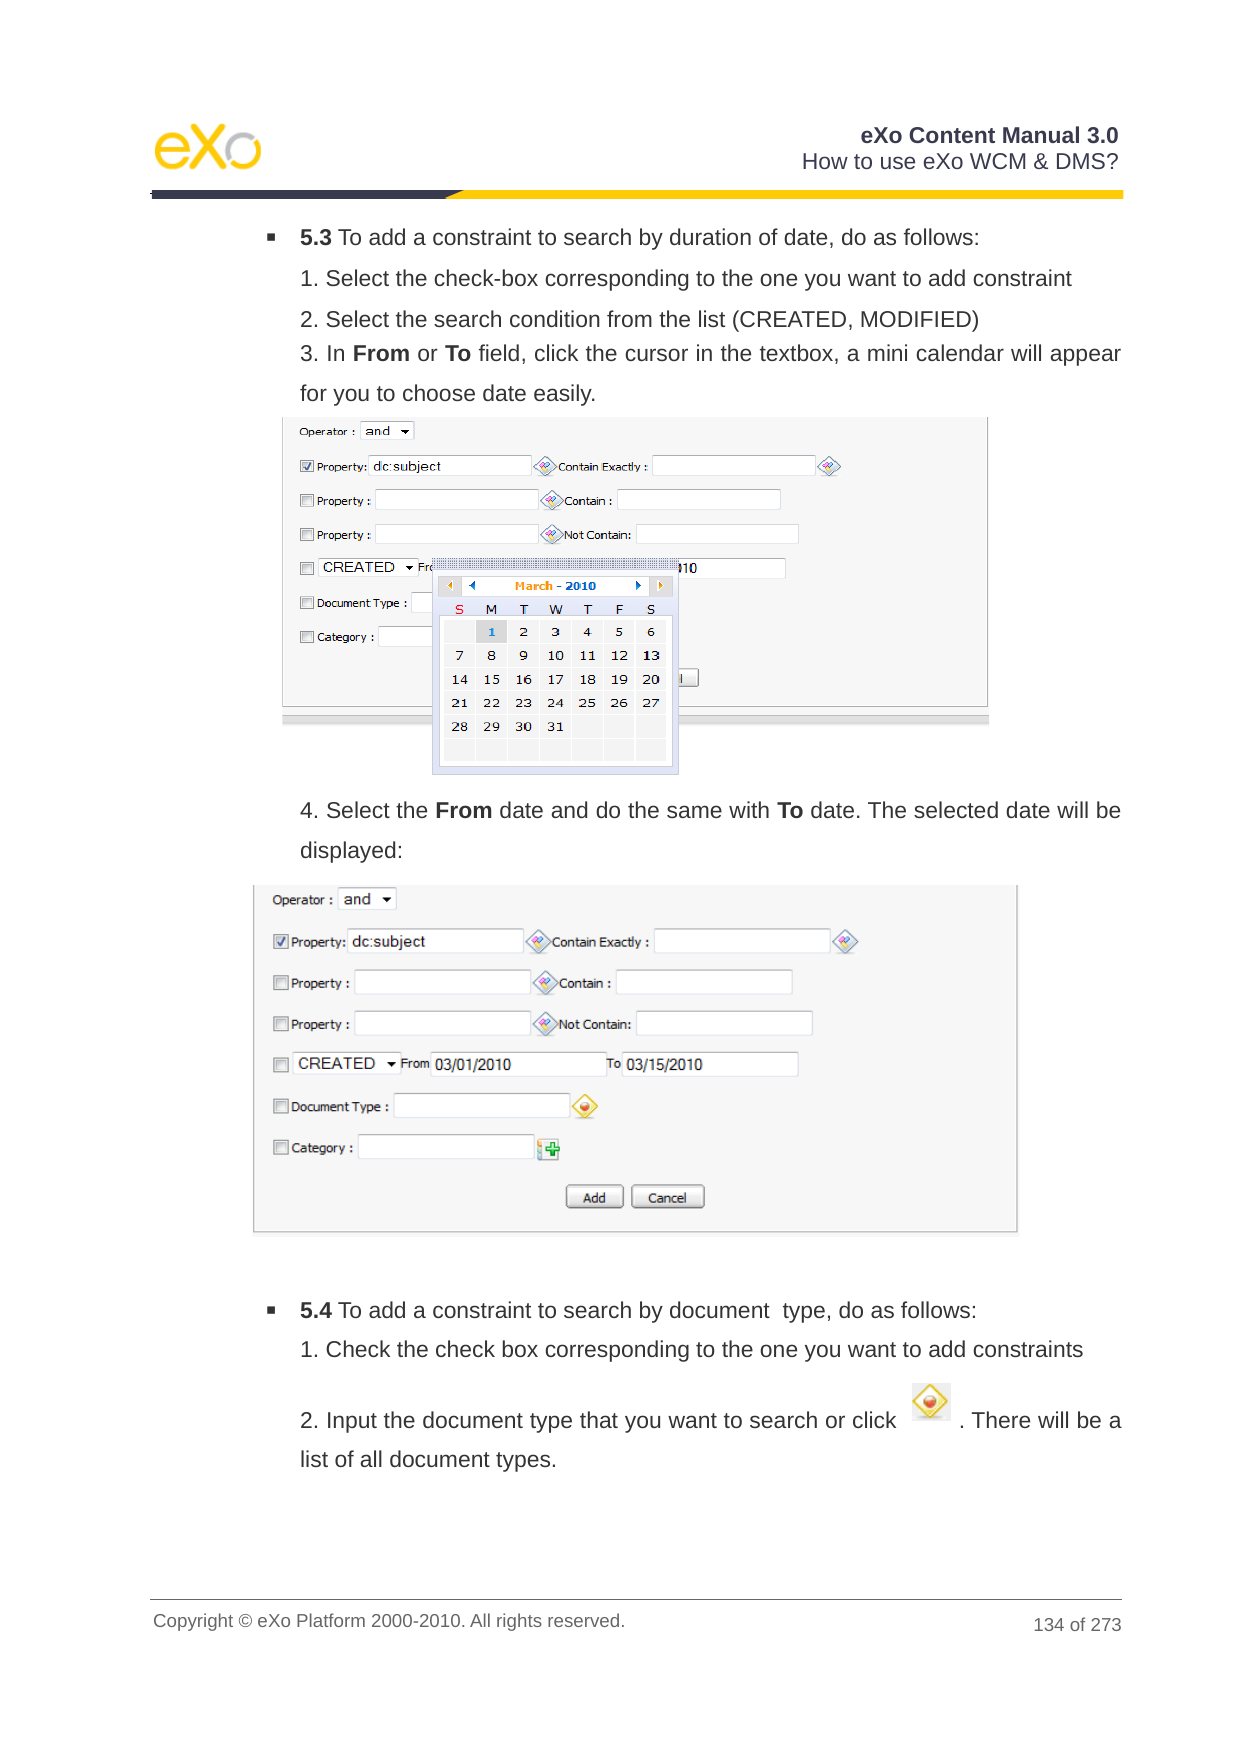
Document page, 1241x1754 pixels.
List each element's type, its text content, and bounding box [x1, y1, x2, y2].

picture [282, 417, 990, 777]
picture [155, 123, 262, 170]
picture [252, 885, 1020, 1237]
list 1. Select the check-box corresponding to the one you want to add constraint [262, 265, 1122, 291]
list 1. Check the check box corresponding to the one you want to add constraints [262, 1336, 1122, 1363]
list 3. In From or To field, click the cursor in the textbox, a mini calendar will appear for you to choose date easily. [262, 340, 1122, 406]
list 2. Input the document type that you want to search or click . There will be a list of all document types. [262, 1376, 1122, 1473]
list 4. Select the From date and do the same with To date. The selected date will be displayed: [262, 777, 1122, 863]
list 5.4 To add a constraint to search by document type, do as follows: [262, 1297, 1122, 1323]
list 2. Select the search condition from the list (CREATED, MODIFIED) [262, 306, 1122, 333]
list 5.3 To add a constraint to search by duration of date, do as follows: [262, 223, 1122, 250]
picture [911, 1383, 951, 1421]
picture [151, 190, 1124, 199]
